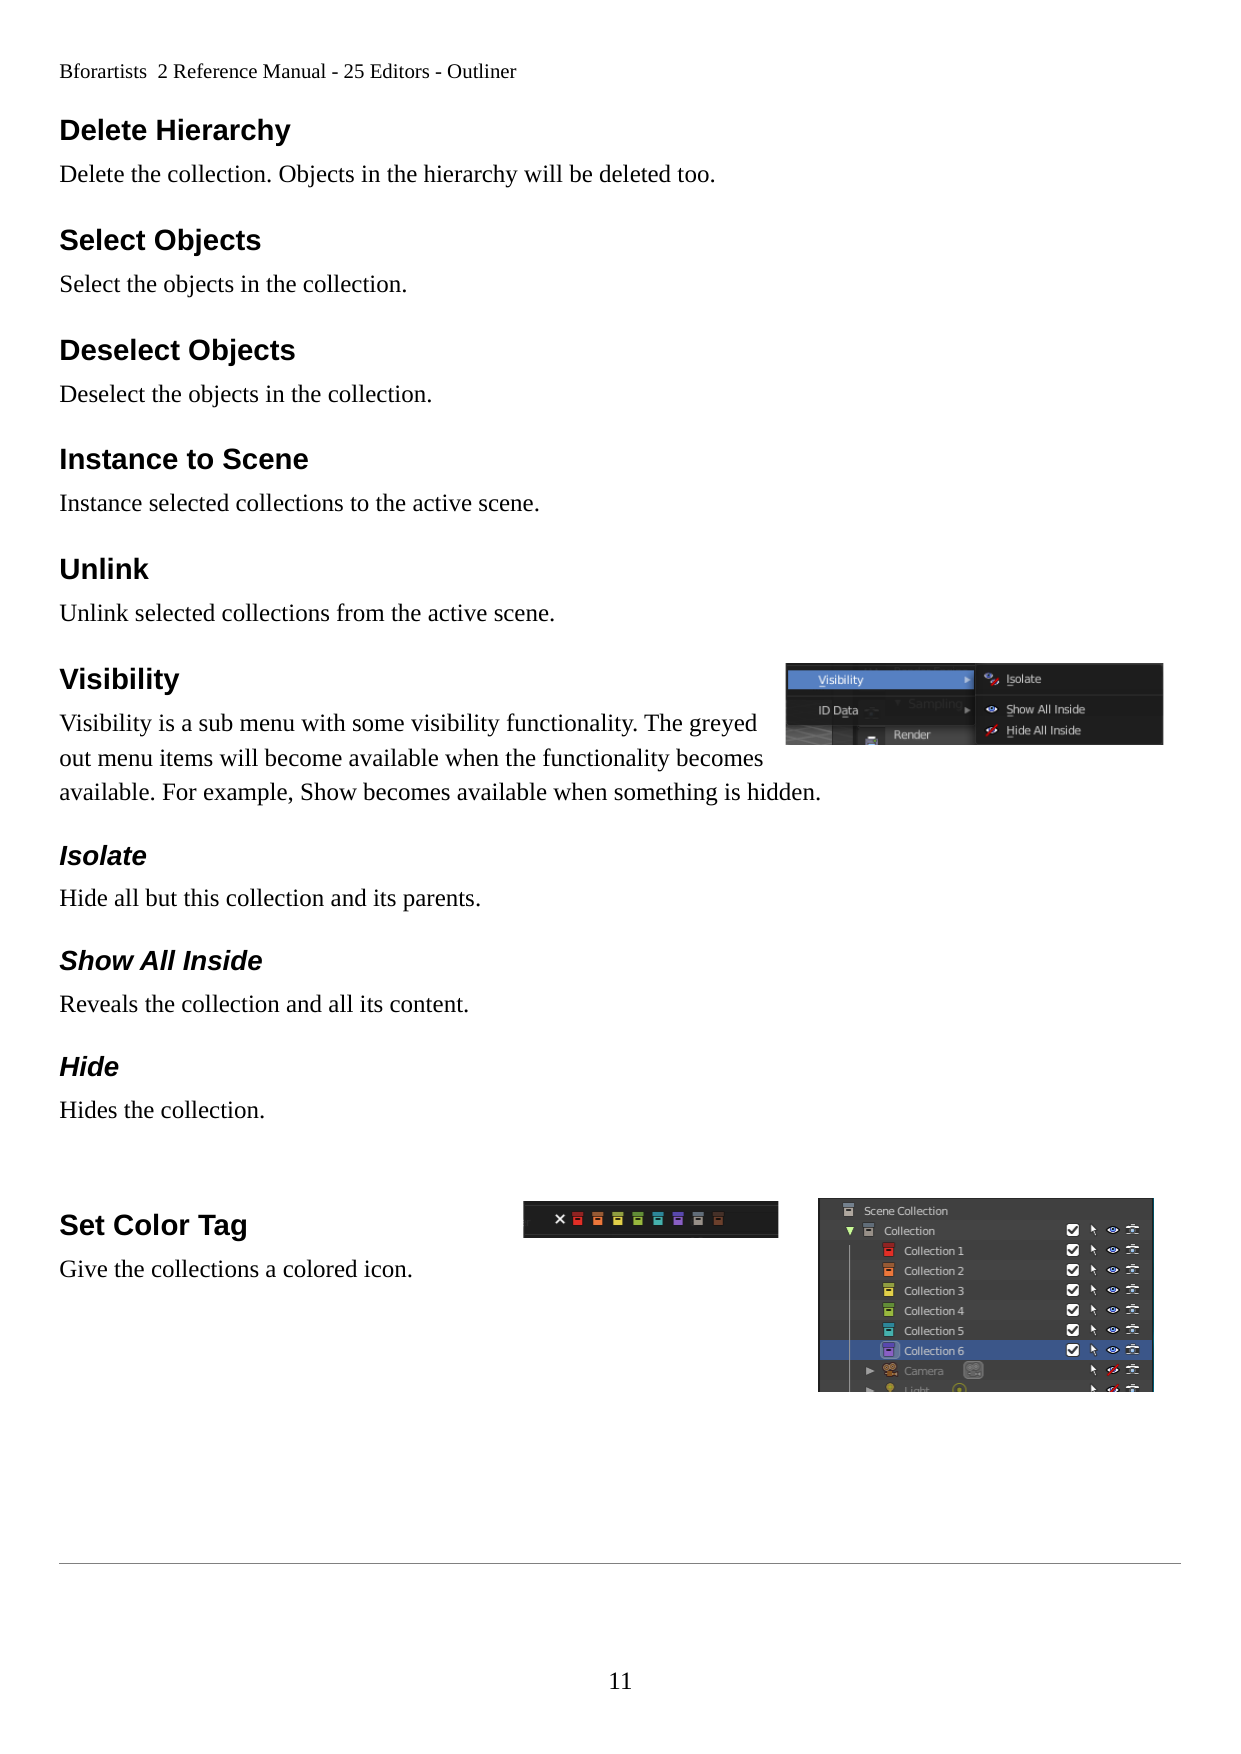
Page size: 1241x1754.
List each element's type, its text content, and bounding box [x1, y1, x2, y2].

subtitle Set Color Tag [59, 1208, 818, 1242]
text Give the collections a colored icon. [59, 1254, 818, 1283]
text Deselect the objects in the collection. [59, 379, 1181, 407]
subtitle Hide [59, 1051, 1181, 1083]
subtitle Unlink [59, 552, 1181, 586]
picture [818, 1198, 1154, 1392]
text Select the objects in the collection. [59, 269, 1181, 297]
subtitle Deselect Objects [59, 332, 1181, 366]
text Hides the collection. [59, 1095, 1181, 1124]
text [1154, 1254, 1181, 1283]
text Delete the collection. Objects in the hierarchy will be deleted too. [59, 159, 1181, 188]
text Hide all but this collection and its parents. [59, 883, 1181, 912]
text Instance selected collections to the active scene. [59, 488, 1181, 517]
subtitle Visibility [59, 662, 1181, 696]
subtitle Instance to Scene [59, 442, 1181, 476]
picture [785, 663, 1164, 745]
subtitle Select Objects [59, 222, 1181, 256]
picture [523, 1201, 779, 1238]
subtitle Delete Hierarchy [59, 113, 1181, 146]
text Unlink selected collections from the active scene. [59, 598, 1181, 627]
text Reveals the collection and all its content. [59, 989, 1181, 1018]
subtitle Isolate [59, 839, 1181, 871]
text Visibility is a sub menu with some visibility functionality. The greyed out menu items will become available when the functionality becomes available. For example, Show becomes available when something is hidden. [59, 708, 1181, 806]
subtitle Show All Inside [59, 945, 1181, 977]
subtitle [1154, 1208, 1181, 1242]
